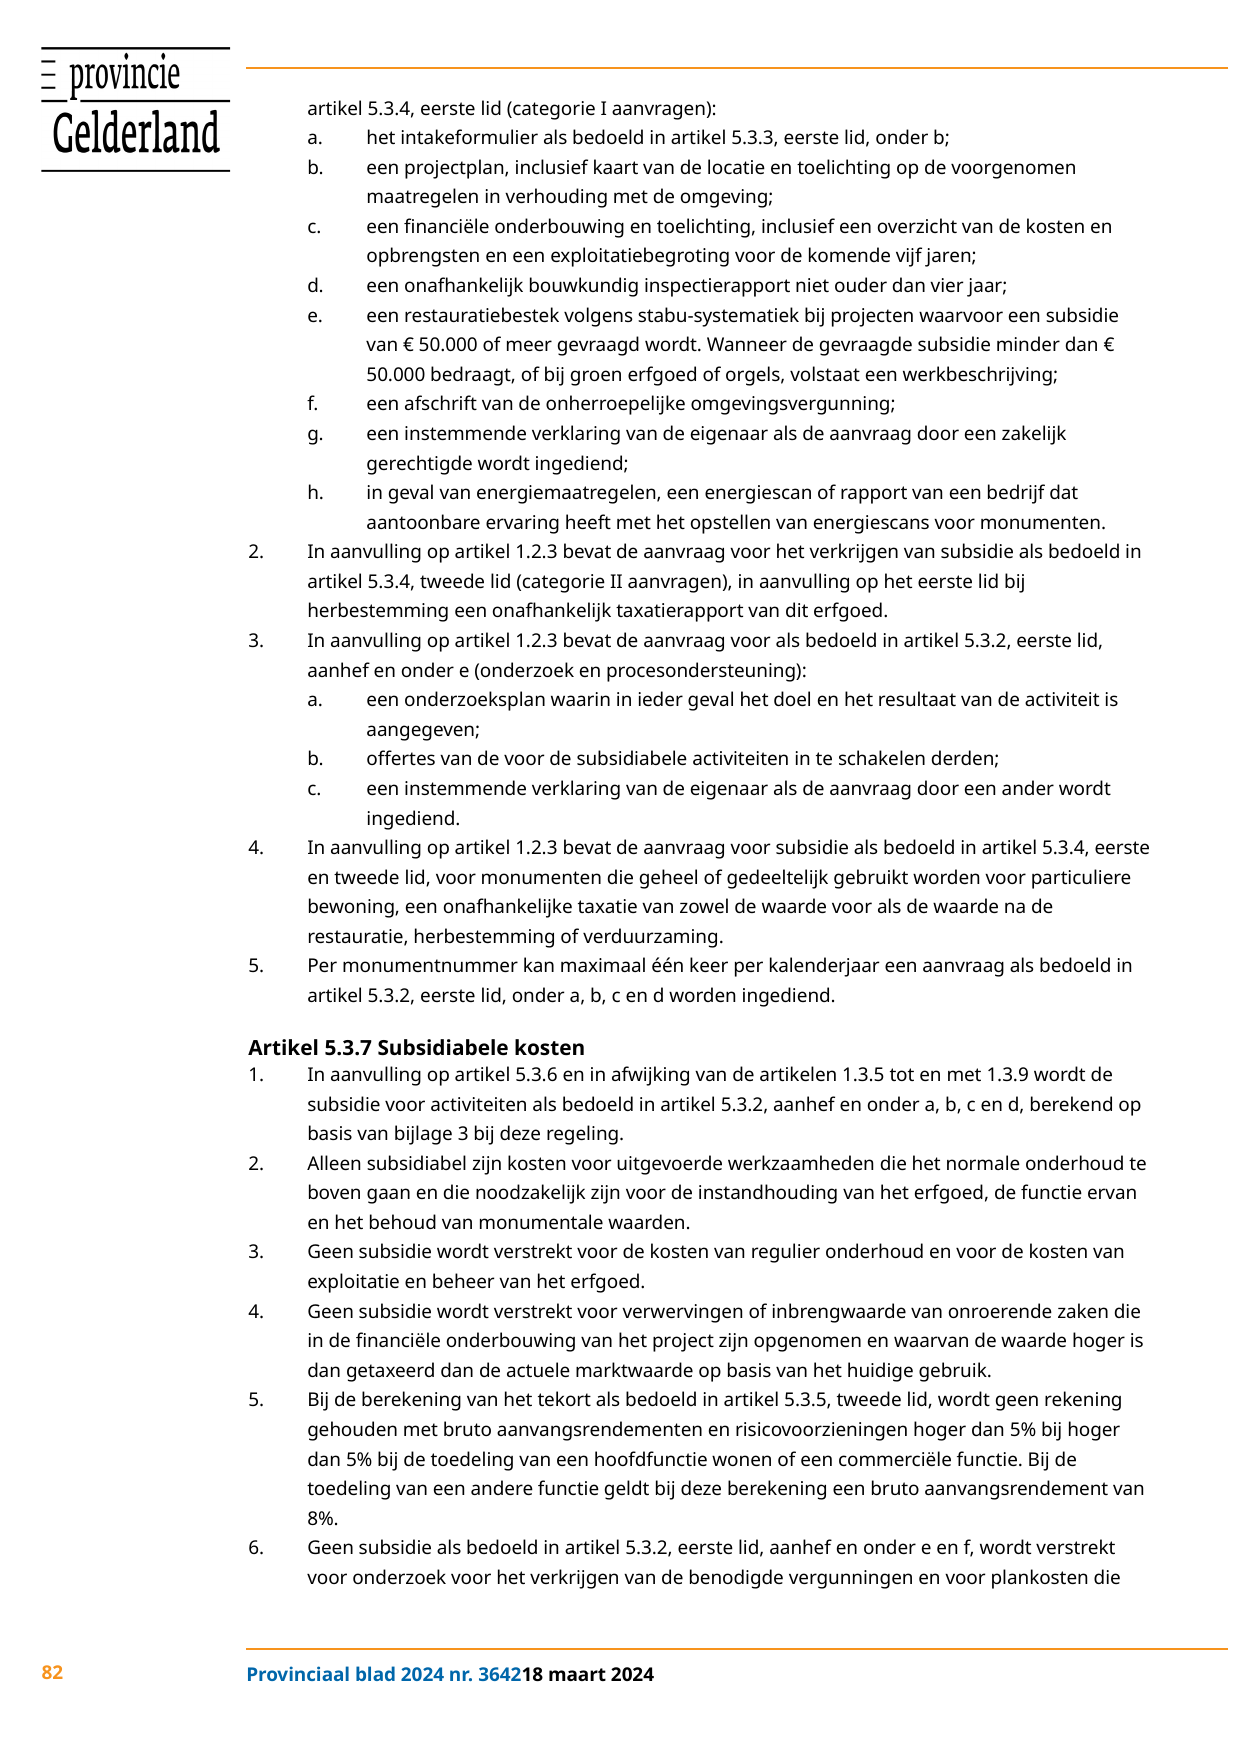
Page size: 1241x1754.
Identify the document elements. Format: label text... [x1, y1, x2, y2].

list een financiële onderbouwing en toelichting, inclusief een overzicht van de kosten en opbrengsten en een exploitatiebegroting voor de komende vijf jaren; [307, 213, 1152, 268]
list het intakeformulier als bedoeld in artikel 5.3.3, eerste lid, onder b; [307, 124, 1152, 150]
list een restauratiebestek volgens stabu-systematiek bij projecten waarvoor een subsidie van € 50.000 of meer gevraagd wordt. Wanneer de gevraagde subsidie minder dan € 50.000 bedraagt, of bij groen erfgoed of orgels, volstaat een werkbeschrijving; [307, 302, 1152, 387]
list een projectplan, inclusief kaart van de locatie en toelichting op de voorgenomen maatregelen in verhouding met de omgeving; [307, 154, 1152, 209]
list Bij de berekening van het tekort als bedoeld in artikel 5.3.5, tweede lid, wordt geen rekening gehouden met bruto aanvangsrendementen en risicovoorzieningen hoger dan 5% bij hoger dan 5% bij de toedeling van een hoofdfunctie wonen of een commerciële functie. Bij de toedeling van een andere functie geldt bij deze berekening een bruto aanvangsrendement van 8%. [248, 1387, 1152, 1531]
list Geen subsidie als bedoeld in artikel 5.3.2, eerste lid, aanhef en onder e en f, wordt verstrekt voor onderzoek voor het verkrijgen van de benodigde vergunningen en voor plankosten die [248, 1534, 1152, 1590]
list Per monumentnummer kan maximaal één keer per kalenderjaar een aanvraag als bedoeld in artikel 5.3.2, eerste lid, onder a, b, c en d worden ingediend. [248, 953, 1152, 1008]
list een onafhankelijk bouwkundig inspectierapport niet ouder dan vier jaar; [307, 272, 1152, 298]
list Alleen subsidiabel zijn kosten voor uitgevoerde werkzaamheden die het normale onderhoud te boven gaan en die noodzakelijk zijn voor de instandhouding van het erfgoed, de functie ervan en het behoud van monumentale waarden. [248, 1150, 1152, 1235]
list In aanvulling op artikel 5.3.6 en in afwijking van de artikelen 1.3.5 tot en met 1.3.9 wordt de subsidie voor activiteiten als bedoeld in artikel 5.3.2, aanhef en onder a, b, c en d, berekend op basis van bijlage 3 bij deze regeling. [248, 1061, 1152, 1146]
list In aanvulling op artikel 1.2.3 bevat de aanvraag voor subsidie als bedoeld in artikel 5.3.4, eerste en tweede lid, voor monumenten die geheel of gedeeltelijk gebruikt worden voor particuliere bewoning, een onafhankelijke taxatie van zowel de waarde voor als de waarde na de restauratie, herbestemming of verduurzaming. [248, 834, 1152, 949]
list artikel 5.3.4, eerste lid (categorie I aanvragen): [248, 95, 1152, 121]
list een instemmende verklaring van de eigenaar als de aanvraag door een ander wordt ingediend. [307, 775, 1152, 831]
list een onderzoeksplan waarin in ieder geval het doel en het resultaat van de activiteit is aangegeven; [307, 686, 1152, 742]
picture [41, 47, 231, 172]
list Geen subsidie wordt verstrekt voor de kosten van regulier onderhoud en voor de kosten van exploitatie en beheer van het erfgoed. [248, 1239, 1152, 1294]
list In aanvulling op artikel 1.2.3 bevat de aanvraag voor het verkrijgen van subsidie als bedoeld in artikel 5.3.4, tweede lid (categorie II aanvragen), in aanvulling op het eerste lid bij herbestemming een onafhankelijk taxatierapport van dit erfgoed. [248, 538, 1152, 623]
list offertes van de voor de subsidiabele activiteiten in te schakelen derden; [307, 746, 1152, 771]
text Artikel 5.3.7 Subsidiabele kosten [248, 1033, 1152, 1061]
list in geval van energiemaatregelen, een energiescan of rapport van een bedrijf dat aantoonbare ervaring heeft met het opstellen van energiescans voor monumenten. [307, 479, 1152, 535]
list In aanvulling op artikel 1.2.3 bevat de aanvraag voor als bedoeld in artikel 5.3.2, eerste lid, aanhef en onder e (onderzoek en procesondersteuning): [248, 627, 1152, 683]
list een afschrift van de onherroepelijke omgevingsvergunning; [307, 391, 1152, 416]
list Geen subsidie wordt verstrekt voor verwervingen of inbrengwaarde van onroerende zaken die in de financiële onderbouwing van het project zijn opgenomen en waarvan de waarde hoger is dan getaxeerd dan de actuele marktwaarde op basis van het huidige gebruik. [248, 1298, 1152, 1383]
list een instemmende verklaring van de eigenaar als de aanvraag door een zakelijk gerechtigde wordt ingediend; [307, 420, 1152, 476]
